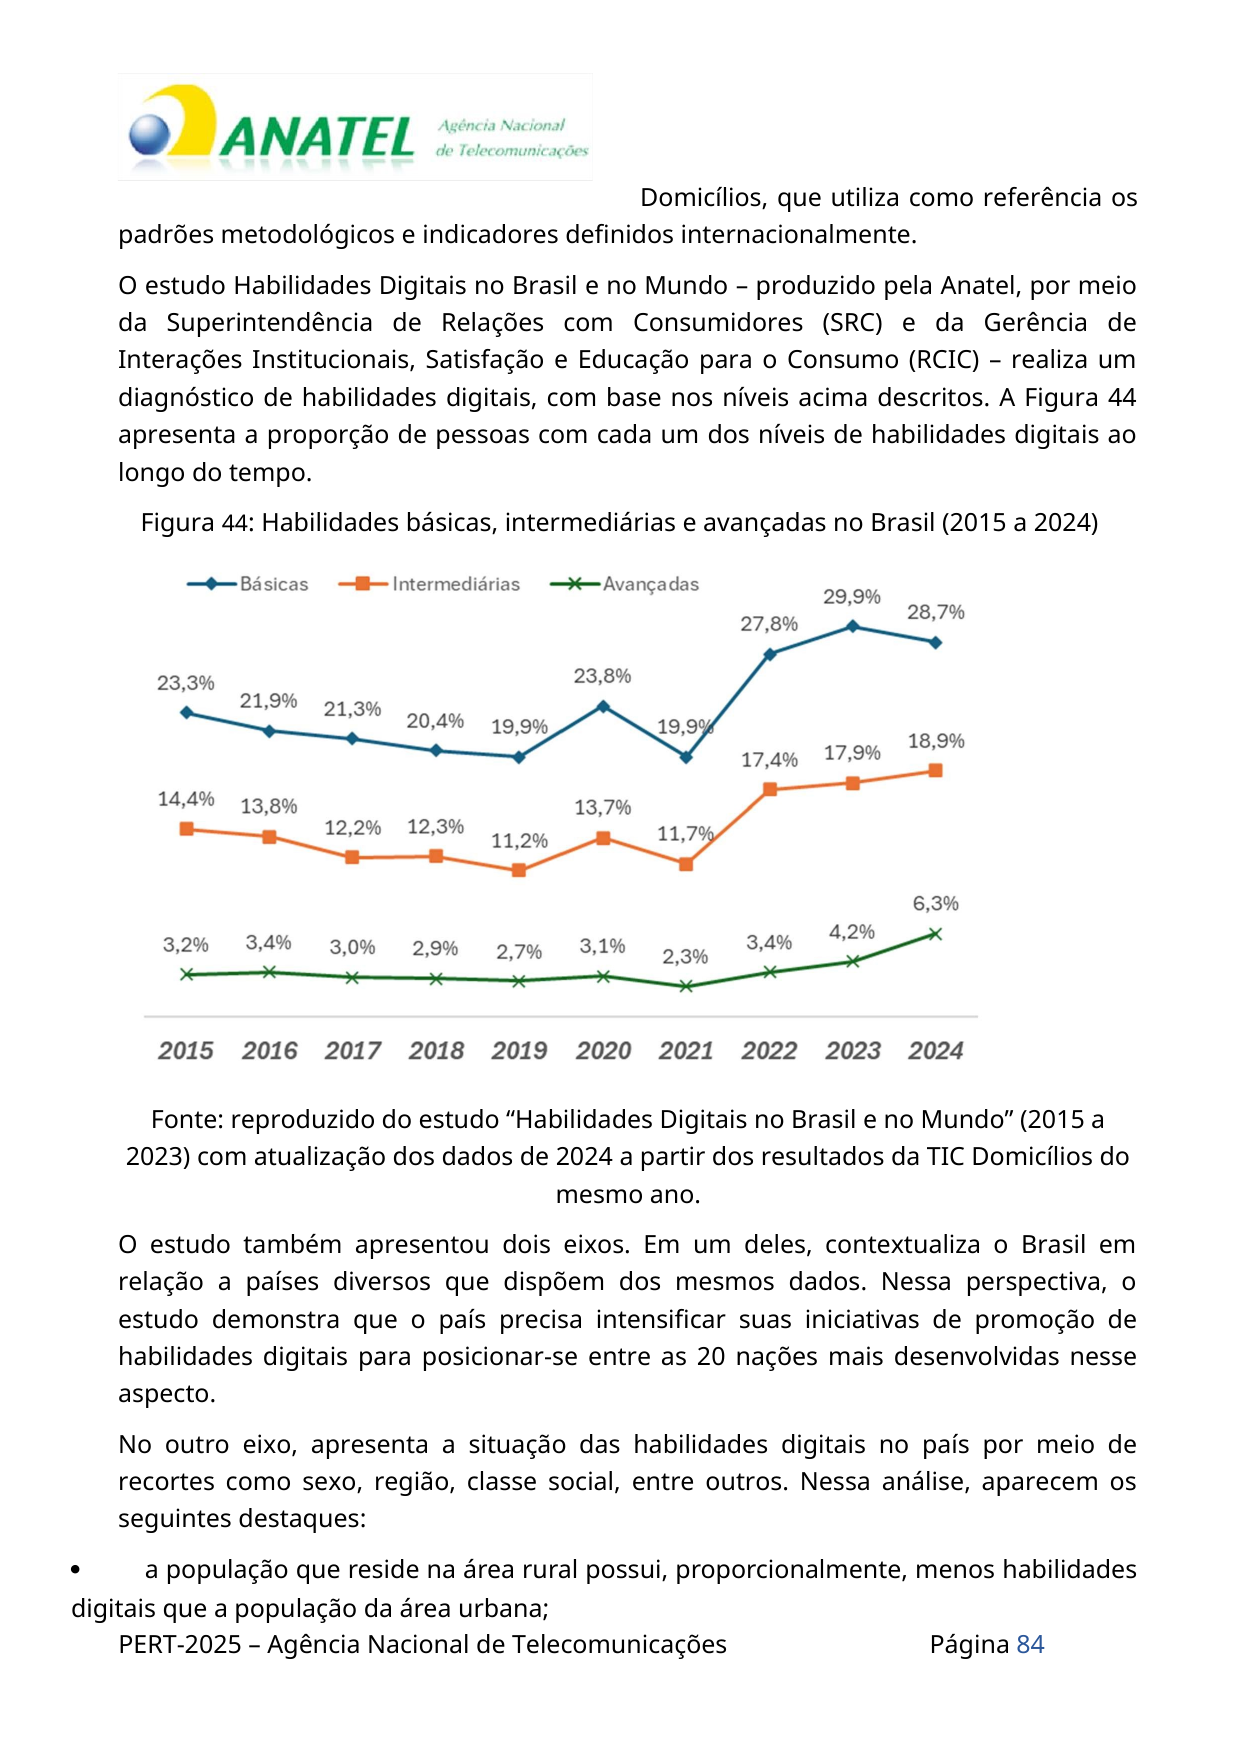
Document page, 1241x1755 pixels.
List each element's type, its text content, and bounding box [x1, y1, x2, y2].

list a população que reside na área rural possui, proporcionalmente, menos habilidades digitais que a população da área urbana; [71, 1551, 1138, 1624]
text Fonte: reproduzido do estudo “Habilidades Digitais no Brasil e no Mundo” (2015 a 2023) com atualização dos dados de 2024 a partir dos resultados da TIC Domicílios do mesmo ano. [118, 1101, 1138, 1210]
subtitle Figura 44: Habilidades básicas, intermediárias e avançadas no Brasil (2015 a 2024) [101, 504, 1139, 539]
text O estudo Habilidades Digitais no Brasil e no Mundo – produzido pela Anatel, por meio da Superintendência de Relações com Consumidores (SRC) e da Gerência de Interações Institucionais, Satisfação e Educação para o Consumo (RCIC) – realiza um diagnóstico de habilidades digitais, com base nos níveis acima descritos. A Figura 44 apresenta a proporção de pessoas com cada um dos níveis de habilidades digitais ao longo do tempo. [118, 267, 1138, 488]
text O estudo também apresentou dois eixos. Em um deles, contextualiza o Brasil em relação a países diversos que dispõem dos mesmos dados. Nessa perspectiva, o estudo demonstra que o país precisa intensificar suas iniciativas de promoção de habilidades digitais para posicionar-se entre as 20 nações mais desenvolvidas nesse aspecto. [118, 1226, 1138, 1410]
text No outro eixo, apresenta a situação das habilidades digitais no país por meio de recortes como sexo, região, classe social, entre outros. Nessa análise, aparecem os seguintes destaques: [118, 1426, 1138, 1535]
text Domicílios, que utiliza como referência os padrões metodológicos e indicadores definidos internacionalmente. [118, 180, 1138, 251]
